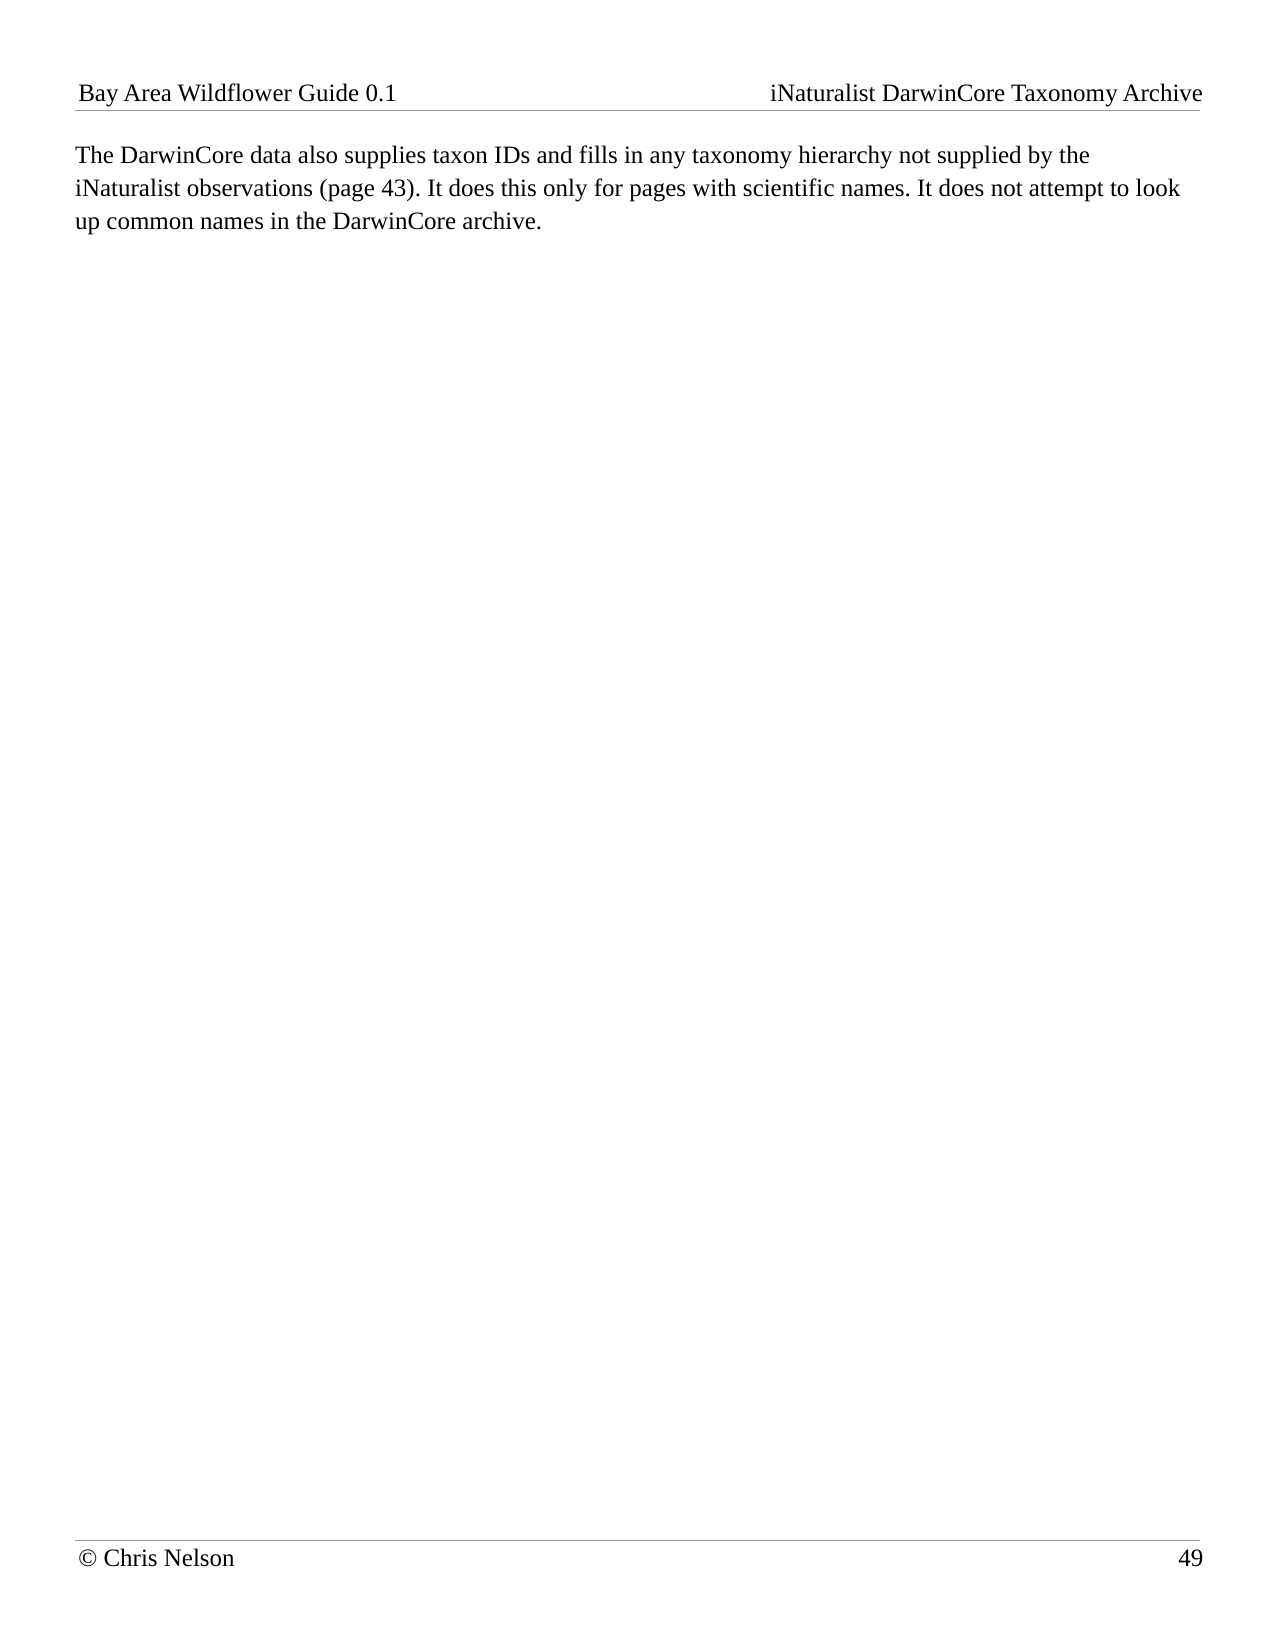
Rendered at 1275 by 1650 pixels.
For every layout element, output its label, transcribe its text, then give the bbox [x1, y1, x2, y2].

text The DarwinCore data also supplies taxon IDs and fills in any taxonomy hierarchy not supplied by the iNaturalist observations (page 43). It does this only for pages with scientific names. It does not attempt to look up common names in the DarwinCore archive. [75, 140, 1200, 235]
